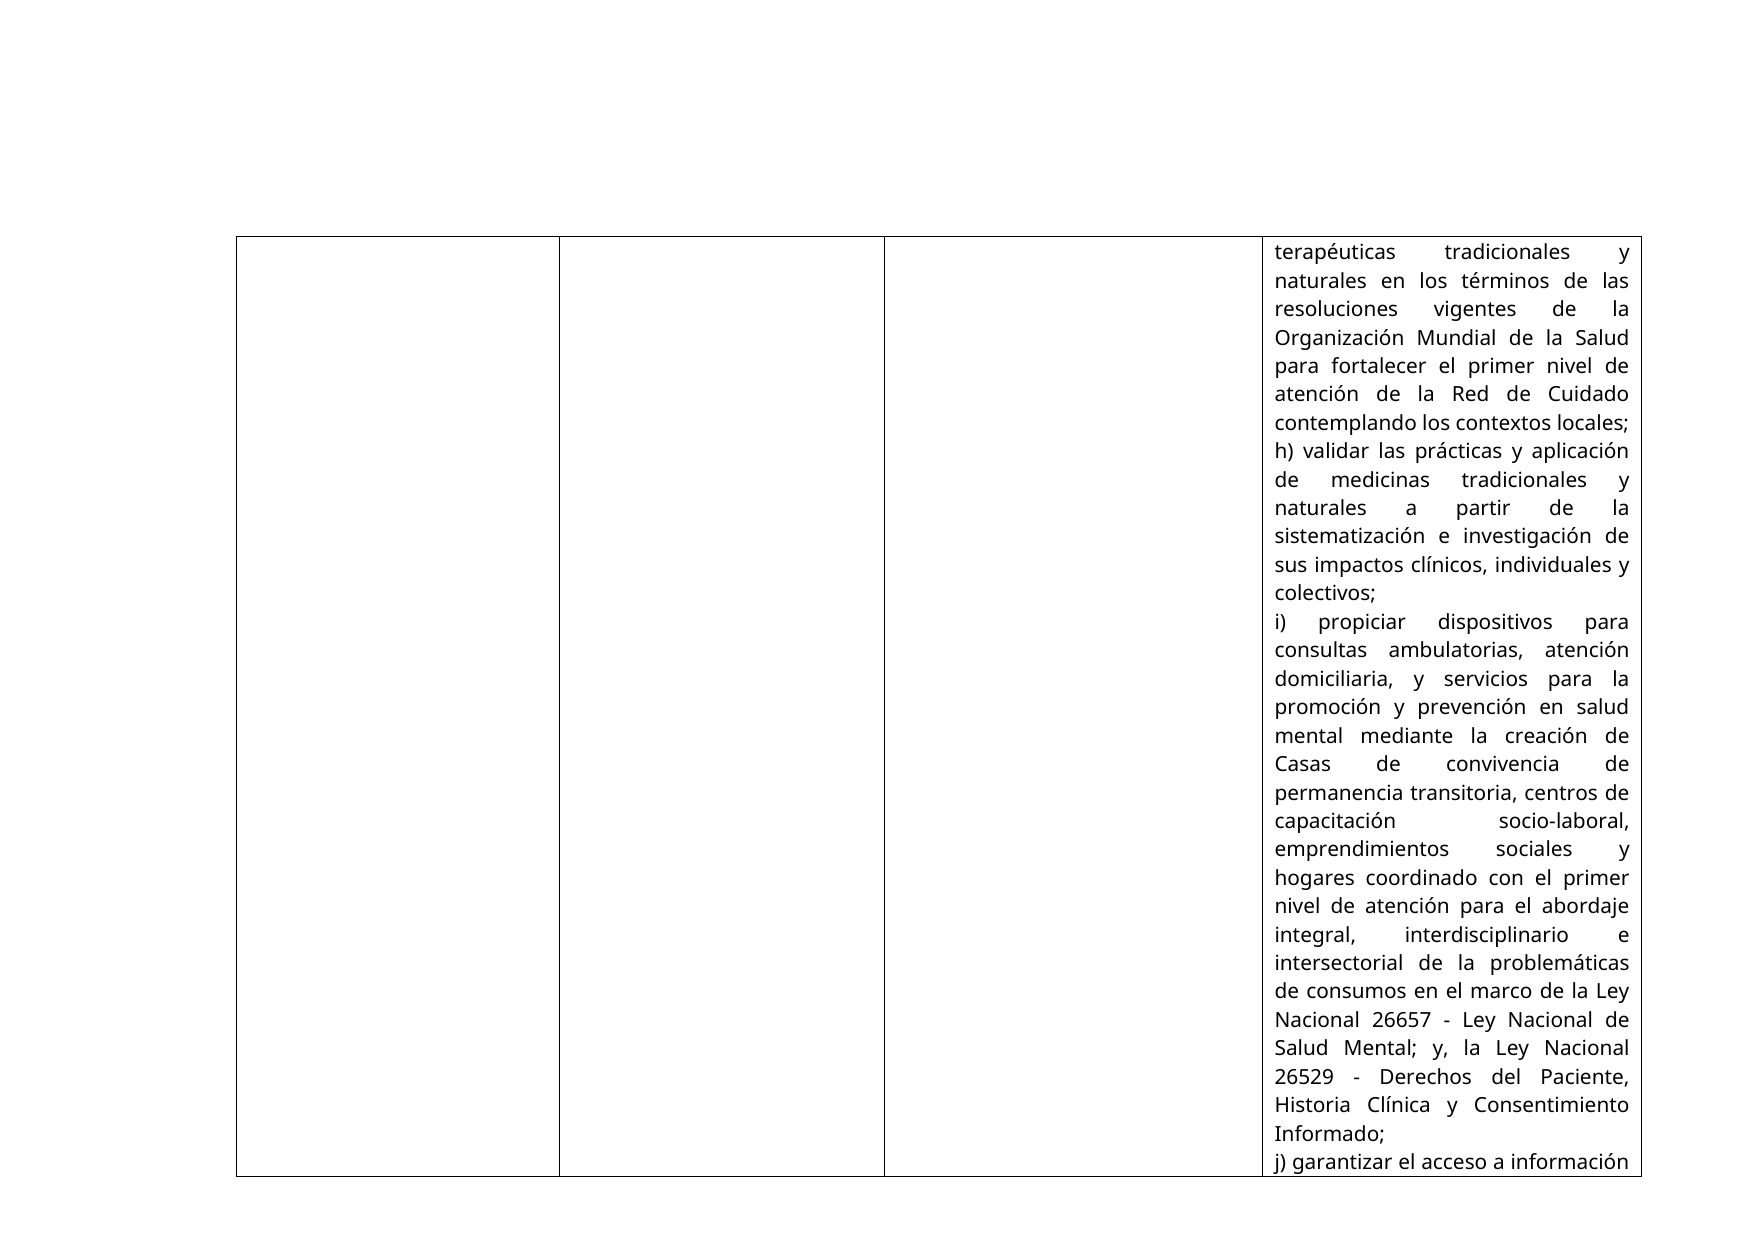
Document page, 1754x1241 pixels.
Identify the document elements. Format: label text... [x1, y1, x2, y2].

table_cell [560, 237, 884, 1176]
table_cell [237, 237, 559, 1176]
table_cell [885, 237, 1262, 1176]
table_cell terapéuticas tradicionales y naturales en los términos de las resoluciones vigentes de la Organización Mundial de la Salud para fortalecer el primer nivel de atención de la Red de Cuidado contemplando los contextos locales; h) validar las prácticas y aplicación de medicinas tradicionales y naturales a partir de la sistematización e investigación de sus impactos clínicos, individuales y colectivos; i) propiciar dispositivos para consultas ambulatorias, atención domiciliaria, y servicios para la promoción y prevención en salud mental mediante la creación de Casas de convivencia de permanencia transitoria, centros de capacitación socio-laboral, emprendimientos sociales y hogares coordinado con el primer nivel de atención para el abordaje integral, interdisciplinario e intersectorial de la problemáticas de consumos en el marco de la Ley Nacional 26657 - Ley Nacional de Salud Mental; y, la Ley Nacional 26529 - Derechos del Paciente, Historia Clínica y Consentimiento Informado; j) garantizar el acceso a información [1263, 237, 1641, 1176]
